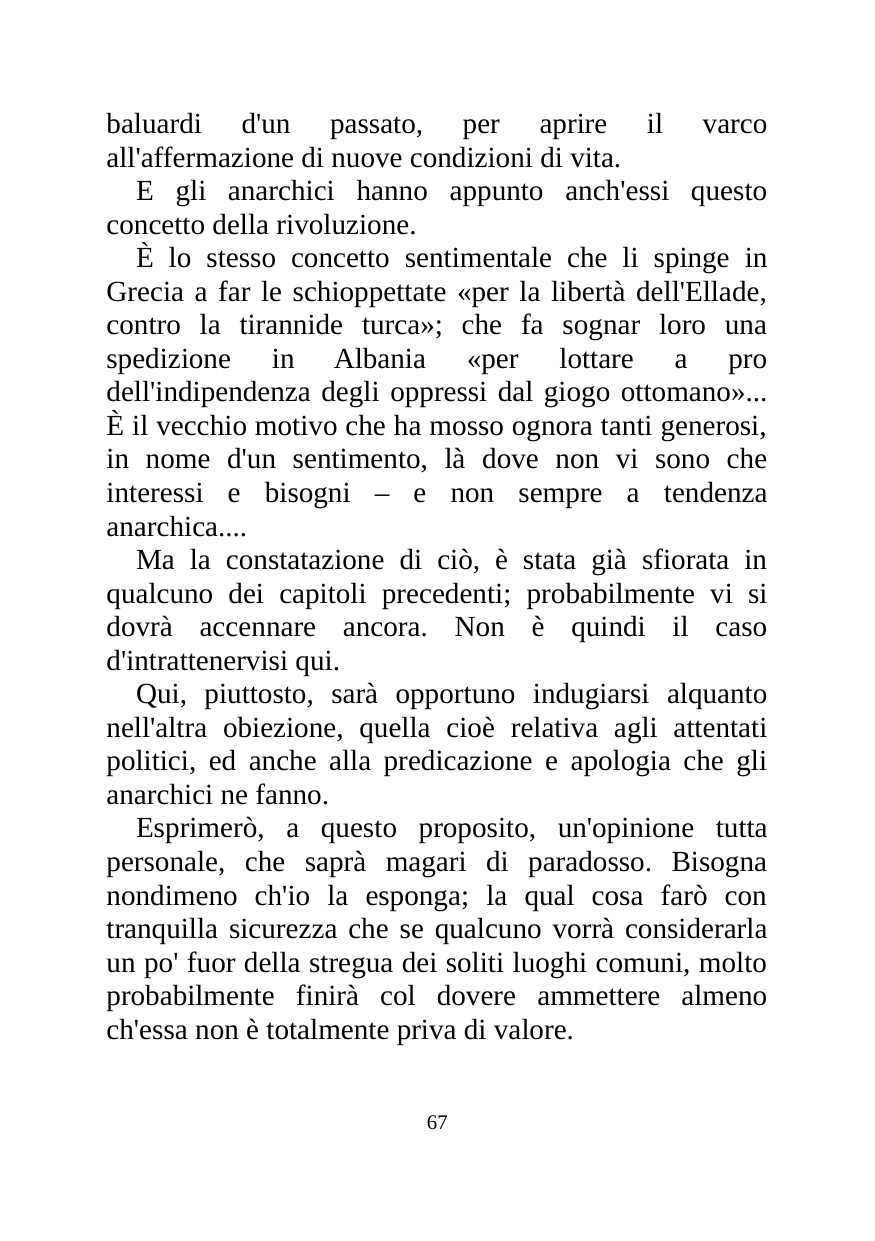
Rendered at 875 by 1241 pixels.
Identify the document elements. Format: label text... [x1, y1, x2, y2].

text Ma la constatazione di ciò, è stata già sfiorata in qualcuno dei capitoli precedenti; probabilmente vi si dovrà accennare ancora. Non è quindi il caso d'intrattenervisi qui. [106, 542, 768, 676]
text È lo stesso concetto sentimentale che li spinge in Grecia a far le schioppettate «per la libertà dell'Ellade, contro la tirannide turca»; che fa sognar loro una spedizione in Albania «per lottare a pro dell'indipendenza degli oppressi dal giogo ottomano»... È il vecchio motivo che ha mosso ognora tanti generosi, in nome d'un sentimento, là dove non vi sono che interessi e bisogni – e non sempre a tendenza anarchica.... [106, 240, 768, 542]
text baluardi d'un passato, per aprire il varco all'affermazione di nuove condizioni di vita. [106, 106, 768, 173]
text Esprimerò, a questo proposito, un'opinione tutta personale, che saprà magari di paradosso. Bisogna nondimeno ch'io la esponga; la qual cosa farò con tranquilla sicurezza che se qualcuno vorrà considerarla un po' fuor della stregua dei soliti luoghi comuni, molto probabilmente finirà col dovere ammettere almeno ch'essa non è totalmente priva di valore. [106, 811, 768, 1045]
text E gli anarchici hanno appunto anch'essi questo concetto della rivoluzione. [106, 173, 768, 240]
text Qui, piuttosto, sarà opportuno indugiarsi alquanto nell'altra obiezione, quella cioè relativa agli attentati politici, ed anche alla predicazione e apologia che gli anarchici ne fanno. [106, 676, 768, 811]
